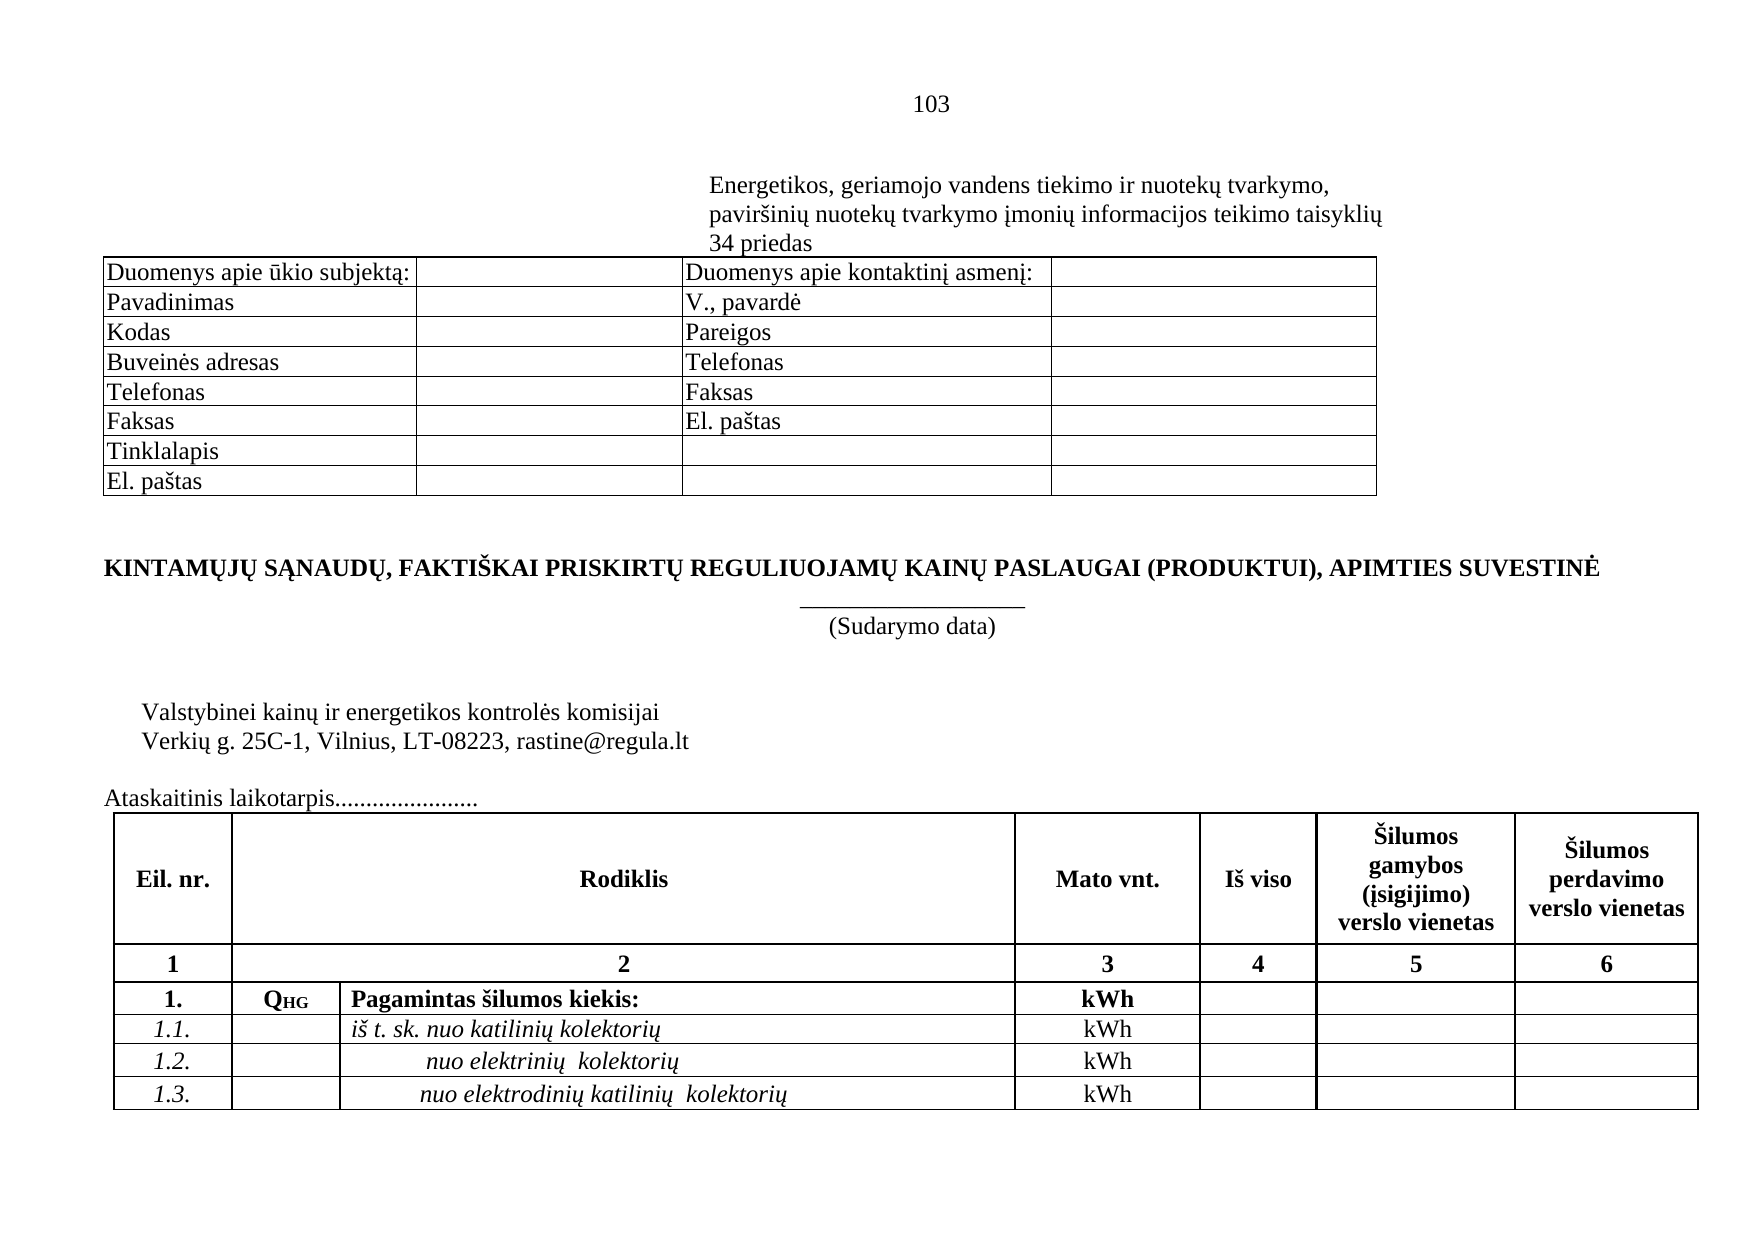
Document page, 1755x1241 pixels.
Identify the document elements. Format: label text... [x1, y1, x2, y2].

text Valstybinei kainų ir energetikos kontrolės komisijai [103, 697, 1683, 726]
table_cell [683, 466, 1051, 495]
table_cell [417, 406, 682, 435]
table_cell kWh [1016, 1077, 1199, 1109]
table_header Šilumos gamybos (įsigijimo) verslo vienetas [1318, 814, 1514, 943]
table_cell [1318, 1015, 1514, 1043]
table_cell 1.2. [115, 1044, 231, 1076]
table_cell [1516, 1077, 1697, 1109]
table_cell [417, 377, 682, 405]
table_cell Faksas [683, 377, 1051, 405]
table_cell V., pavardė [683, 287, 1051, 316]
table_cell nuo elektrodinių katilinių kolektorių [341, 1077, 1014, 1109]
table_cell [1318, 983, 1514, 1013]
text Verkių g. 25C-1, Vilnius, LT-08223, rastine@regula.lt [103, 726, 1683, 754]
table_cell Telefonas [104, 377, 416, 405]
table_cell [233, 1015, 339, 1043]
table_cell Tinklalapis [104, 436, 416, 465]
table_cell 1.3. [115, 1077, 231, 1109]
table_cell kWh [1016, 1044, 1199, 1076]
table_cell 1.1. [115, 1015, 231, 1043]
table_header Eil. nr. [115, 814, 231, 943]
text paviršinių nuotekų tvarkymo įmonių informacijos teikimo taisyklių [635, 199, 1683, 228]
table_header Rodiklis [233, 814, 1014, 943]
table_header Mato vnt. [1016, 814, 1199, 943]
table_cell [1052, 406, 1376, 435]
text Ataskaitinis laikotarpis....................... [103, 783, 1683, 812]
table_header Duomenys apie kontaktinį asmenį: [683, 258, 1051, 286]
table_cell 1. [115, 983, 231, 1013]
table_cell [1516, 1015, 1697, 1043]
table_cell [1516, 983, 1697, 1013]
table_cell kWh [1016, 1015, 1199, 1043]
table_cell [417, 287, 682, 316]
table_cell 5 [1318, 945, 1514, 981]
table_cell Pavadinimas [104, 287, 416, 316]
table_header Iš viso [1201, 814, 1315, 943]
table_cell [417, 436, 682, 465]
table_cell Telefonas [683, 347, 1051, 376]
table_cell El. paštas [104, 466, 416, 495]
table_header [1052, 258, 1376, 286]
table_cell Kodas [104, 317, 416, 346]
table_cell [1318, 1077, 1514, 1109]
table_cell nuo elektrinių kolektorių [341, 1044, 1014, 1076]
text (Sudarymo data) [103, 611, 1683, 639]
table_cell [1052, 347, 1376, 376]
table_cell Buveinės adresas [104, 347, 416, 376]
table_cell QHG [233, 983, 339, 1013]
table_cell [1052, 287, 1376, 316]
table_header [417, 258, 682, 286]
table_cell Pareigos [683, 317, 1051, 346]
table_cell iš t. sk. nuo katilinių kolektorių [341, 1015, 1014, 1043]
text __________________ [103, 582, 1683, 611]
table_cell [417, 347, 682, 376]
table_cell kWh [1016, 983, 1199, 1013]
table_cell 3 [1016, 945, 1199, 981]
table_cell [1201, 1044, 1315, 1076]
table_header Šilumos perdavimo verslo vienetas [1516, 814, 1697, 943]
table_cell [233, 1077, 339, 1109]
table_cell [1052, 317, 1376, 346]
table_cell [1052, 377, 1376, 405]
table_cell [417, 317, 682, 346]
table_cell [1052, 466, 1376, 495]
text KINTAMŲJŲ SĄNAUDŲ, FAKTIŠKAI PRISKIRTŲ REGULIUOJAMŲ KAINŲ PASLAUGAI (PRODUKTUI), APIMTIES SUVESTINĖ [103, 553, 1683, 582]
table_cell [233, 1044, 339, 1076]
table_header Duomenys apie ūkio subjektą: [104, 258, 416, 286]
table_cell 4 [1201, 945, 1315, 981]
table_cell 6 [1516, 945, 1697, 981]
table_cell 1 [115, 945, 231, 981]
table_cell [683, 436, 1051, 465]
table_cell [1052, 436, 1376, 465]
text 34 priedas [635, 228, 1683, 256]
text Energetikos, geriamojo vandens tiekimo ir nuotekų tvarkymo, [635, 170, 1683, 199]
table_cell 2 [233, 945, 1014, 981]
table_cell Pagamintas šilumos kiekis: [341, 983, 1014, 1013]
table_cell [1201, 983, 1315, 1013]
table_cell [1201, 1077, 1315, 1109]
table_cell [1201, 1015, 1315, 1043]
table_cell [417, 466, 682, 495]
table_cell [1516, 1044, 1697, 1076]
table_cell [1318, 1044, 1514, 1076]
table_cell El. paštas [683, 406, 1051, 435]
table_cell Faksas [104, 406, 416, 435]
